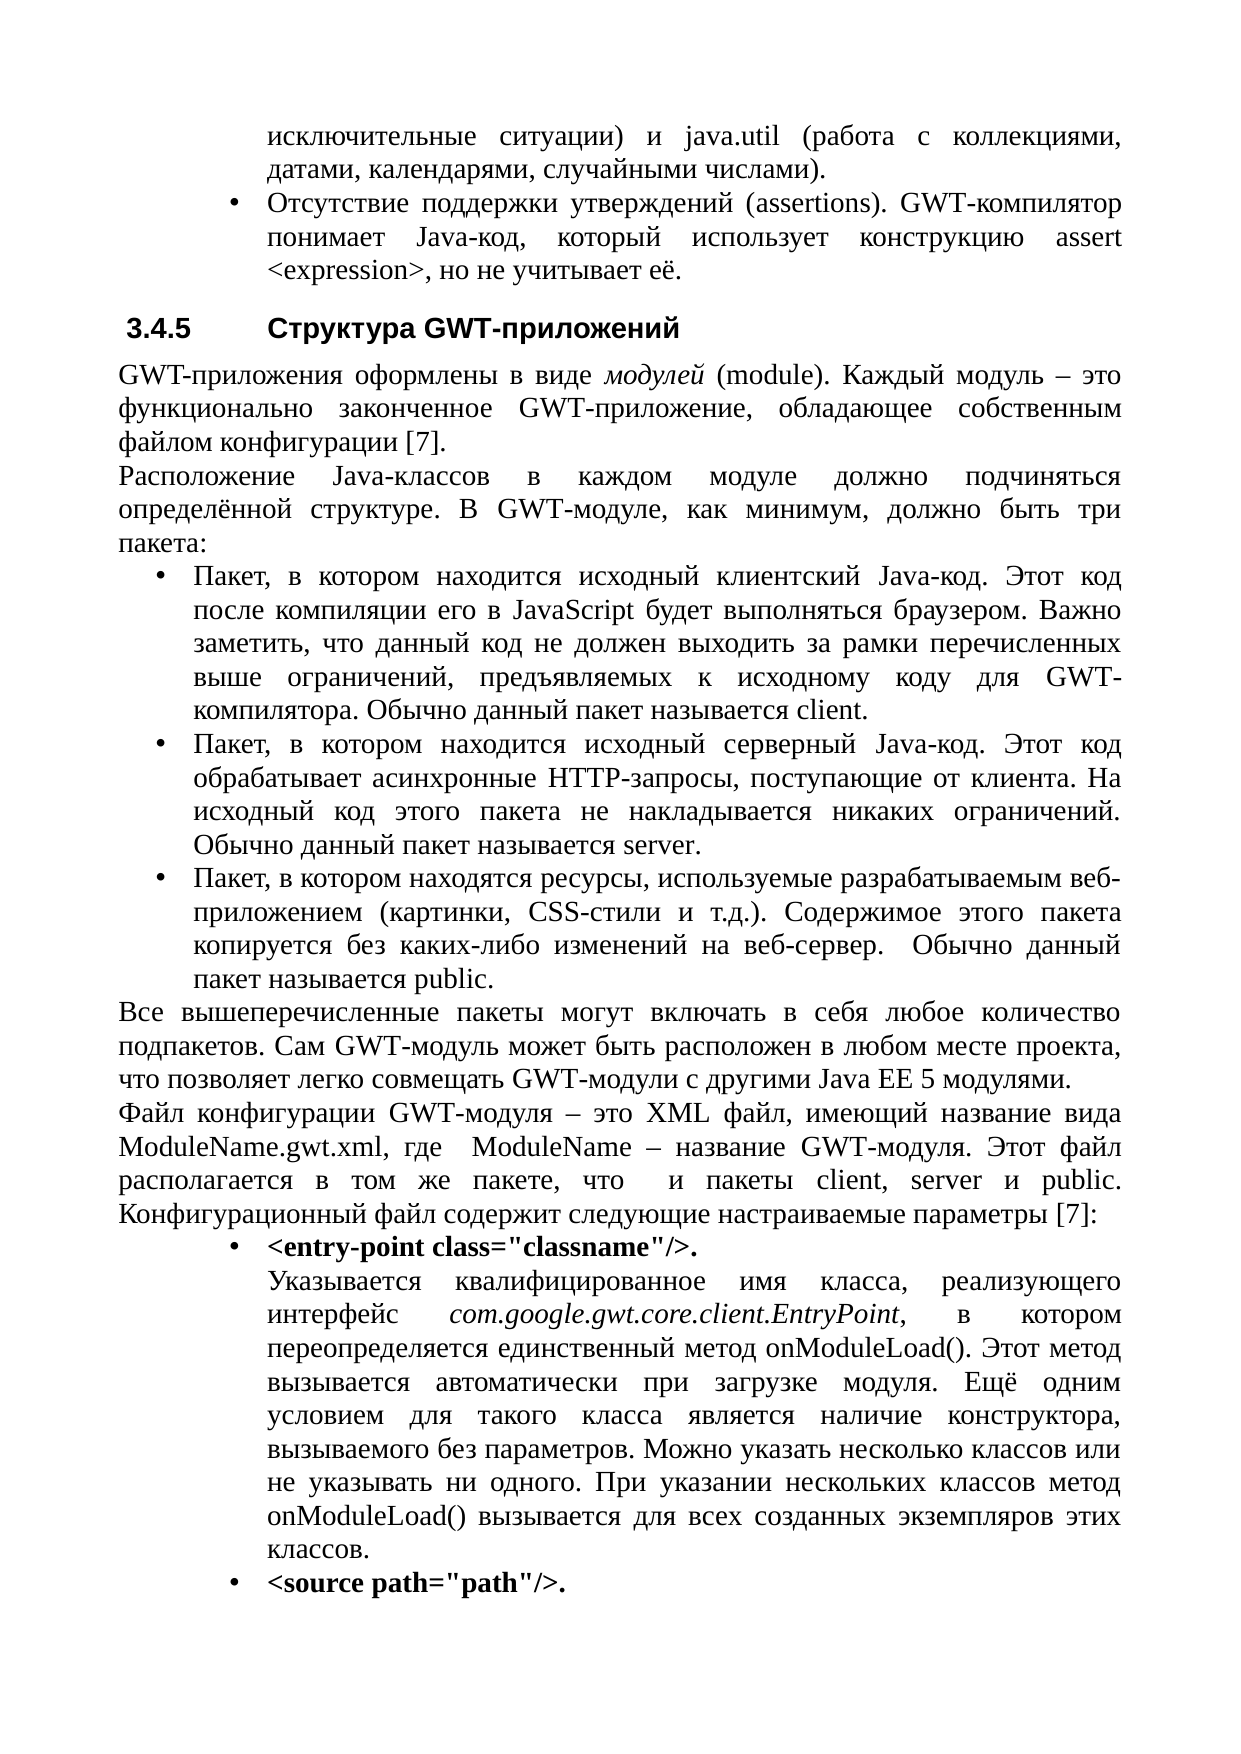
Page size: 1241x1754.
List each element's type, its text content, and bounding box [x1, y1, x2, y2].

text GWT-приложения оформлены в виде модулей (module). Каждый модуль – это функционально законченное GWT-приложение, обладающее собственным файлом конфигурации [7]. [118, 357, 1122, 458]
list Отсутствие поддержки утверждений (assertions). GWT-компилятор понимает Java-код, который использует конструкцию assert <expression>, но не учитывает её. [229, 185, 1122, 286]
text Все вышеперечисленные пакеты могут включать в себя любое количество подпакетов. Сам GWT-модуль может быть расположен в любом месте проекта, что позволяет легко совмещать GWT-модули с другими Java EE 5 модулями. [118, 994, 1122, 1095]
list Указывается квалифицированное имя класса, реализующего интерфейс com.google.gwt.core.client.EntryPoint, в котором переопределяется единственный метод onModuleLoad(). Этот метод вызывается автоматически при загрузке модуля. Ещё одним условием для такого класса является наличие конструктора, вызываемого без параметров. Можно указать несколько классов или не указывать ни одного. При указании нескольких классов метод onModuleLoad() вызывается для всех созданных экземпляров этих классов. [229, 1263, 1122, 1565]
list <source path="path"/>. [229, 1565, 1122, 1598]
subtitle Структура GWT-приложений [118, 311, 1122, 344]
text Файл конфигурации GWT-модуля – это XML файл, имеющий название вида ModuleName.gwt.xml, где ModuleName – название GWT-модуля. Этот файл располагается в том же пакете, что и пакеты client, server и public. Конфигурационный файл содержит следующие настраиваемые параметры [7]: [118, 1095, 1122, 1229]
list Пакет, в котором находится исходный клиентский Java-код. Этот код после компиляции его в JavaScript будет выполняться браузером. Важно заметить, что данный код не должен выходить за рамки перечисленных выше ограничений, предъявляемых к исходному коду для GWT-компилятора. Обычно данный пакет называется client. [156, 558, 1122, 726]
list исключительные ситуации) и java.util (работа с коллекциями, датами, календарями, случайными числами). [229, 118, 1122, 185]
list Пакет, в котором находится исходный серверный Java-код. Этот код обрабатывает асинхронные HTTP-запросы, поступающие от клиента. На исходный код этого пакета не накладывается никаких ограничений. Обычно данный пакет называется server. [156, 726, 1122, 860]
text Расположение Java-классов в каждом модуле должно подчиняться определённой структуре. В GWT-модуле, как минимум, должно быть три пакета: [118, 458, 1122, 558]
list Пакет, в котором находятся ресурсы, используемые разрабатываемым веб-приложением (картинки, CSS-стили и т.д.). Содержимое этого пакета копируется без каких-либо изменений на веб-сервер. Обычно данный пакет называется public. [156, 860, 1122, 994]
list <entry-point class="classname"/>. [229, 1229, 1122, 1263]
